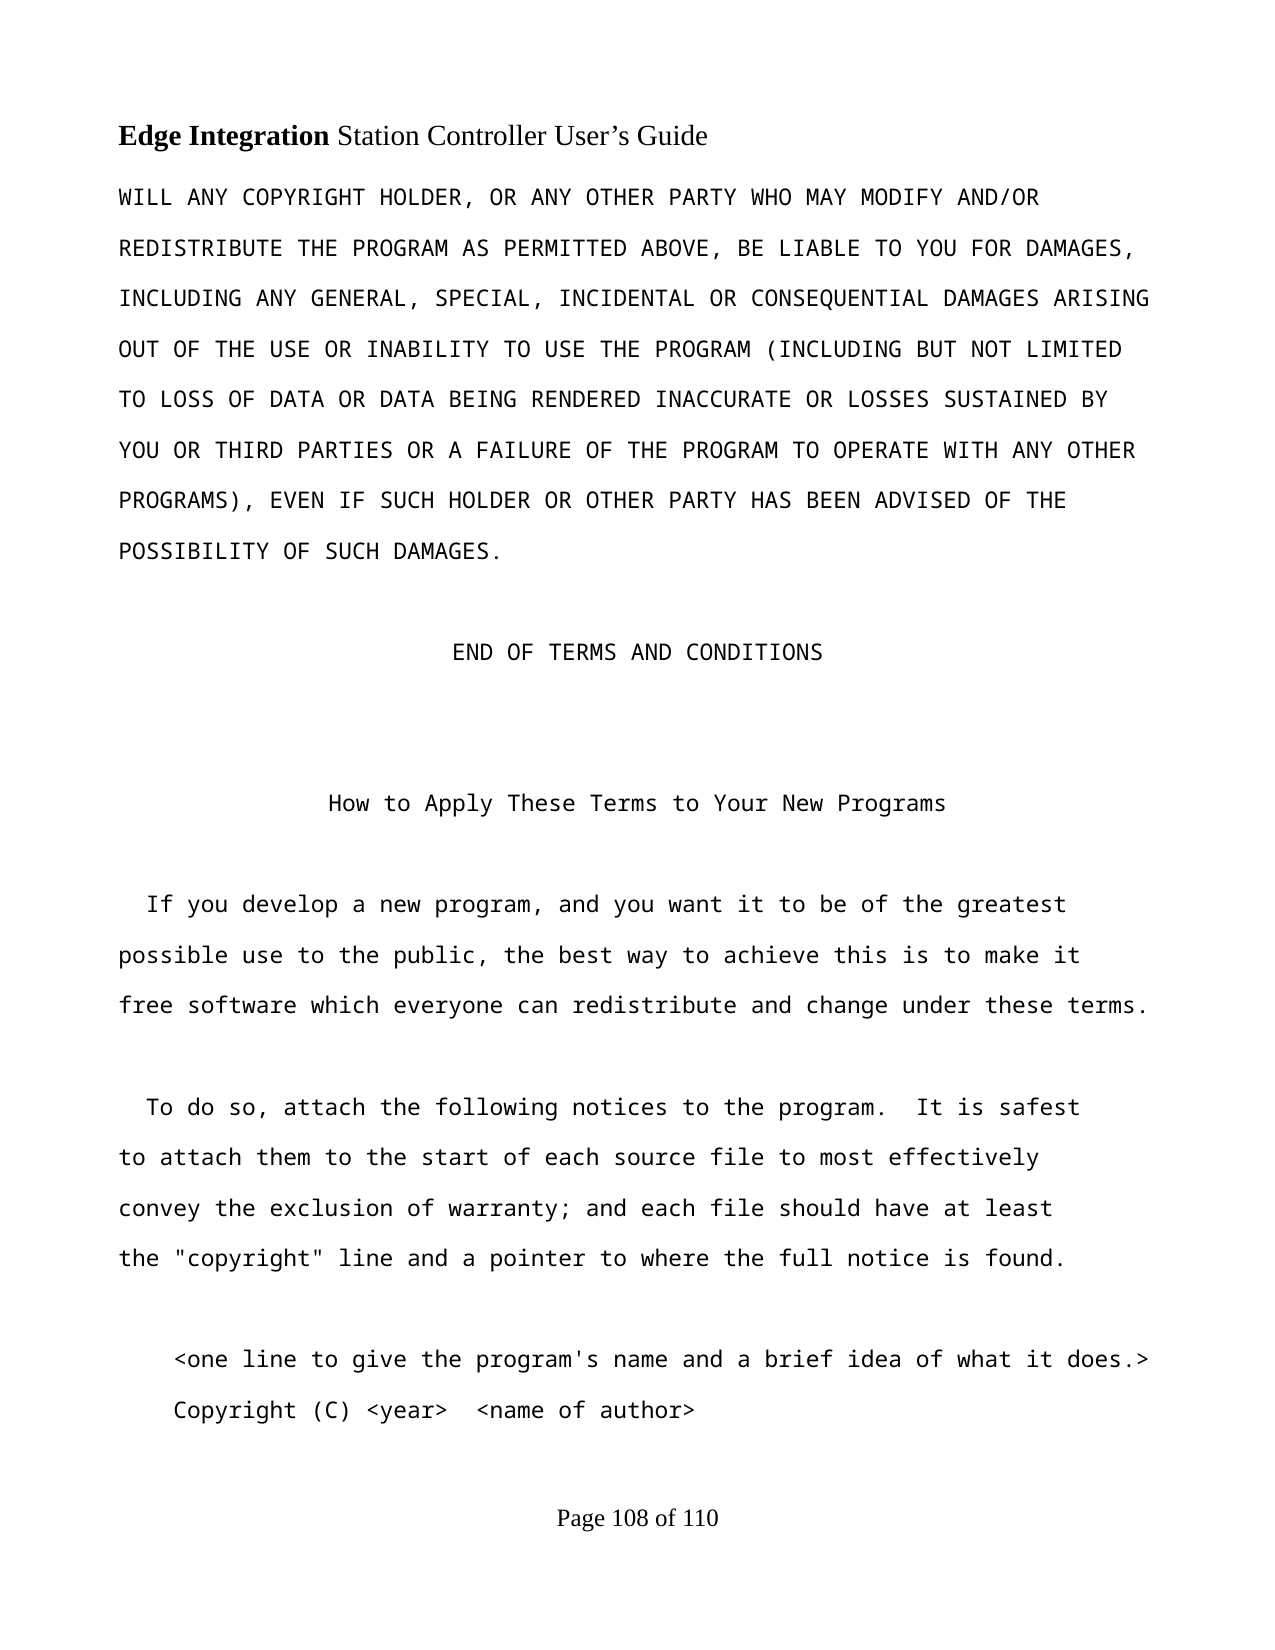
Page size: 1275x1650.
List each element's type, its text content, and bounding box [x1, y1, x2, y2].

text OUT OF THE USE OR INABILITY TO USE THE PROGRAM (INCLUDING BUT NOT LIMITED [118, 333, 1157, 364]
text possible use to the public, the best way to achieve this is to make it [118, 939, 1157, 970]
text to attach them to the start of each source file to most effectively [118, 1141, 1157, 1172]
text To do so, attach the following notices to the program. It is safest [118, 1091, 1157, 1122]
text POSSIBILITY OF SUCH DAMAGES. [118, 535, 1157, 566]
text END OF TERMS AND CONDITIONS [118, 636, 1157, 667]
text REDISTRIBUTE THE PROGRAM AS PERMITTED ABOVE, BE LIABLE TO YOU FOR DAMAGES, [118, 232, 1157, 263]
text INCLUDING ANY GENERAL, SPECIAL, INCIDENTAL OR CONSEQUENTIAL DAMAGES ARISING [118, 282, 1157, 313]
text PROGRAMS), EVEN IF SUCH HOLDER OR OTHER PARTY HAS BEEN ADVISED OF THE [118, 484, 1157, 516]
text How to Apply These Terms to Your New Programs [118, 787, 1157, 819]
text Copyright (C) <year> <name of author> [118, 1394, 1157, 1425]
text WILL ANY COPYRIGHT HOLDER, OR ANY OTHER PARTY WHO MAY MODIFY AND/OR [118, 181, 1157, 212]
text TO LOSS OF DATA OR DATA BEING RENDERED INACCURATE OR LOSSES SUSTAINED BY [118, 383, 1157, 414]
text If you develop a new program, and you want it to be of the greatest [118, 888, 1157, 920]
text YOU OR THIRD PARTIES OR A FAILURE OF THE PROGRAM TO OPERATE WITH ANY OTHER [118, 434, 1157, 465]
text convey the exclusion of warranty; and each file should have at least [118, 1192, 1157, 1223]
text the "copyright" line and a pointer to where the full notice is found. [118, 1242, 1157, 1273]
text <one line to give the program's name and a brief idea of what it does.> [118, 1343, 1157, 1374]
text free software which everyone can redistribute and change under these terms. [118, 989, 1157, 1021]
